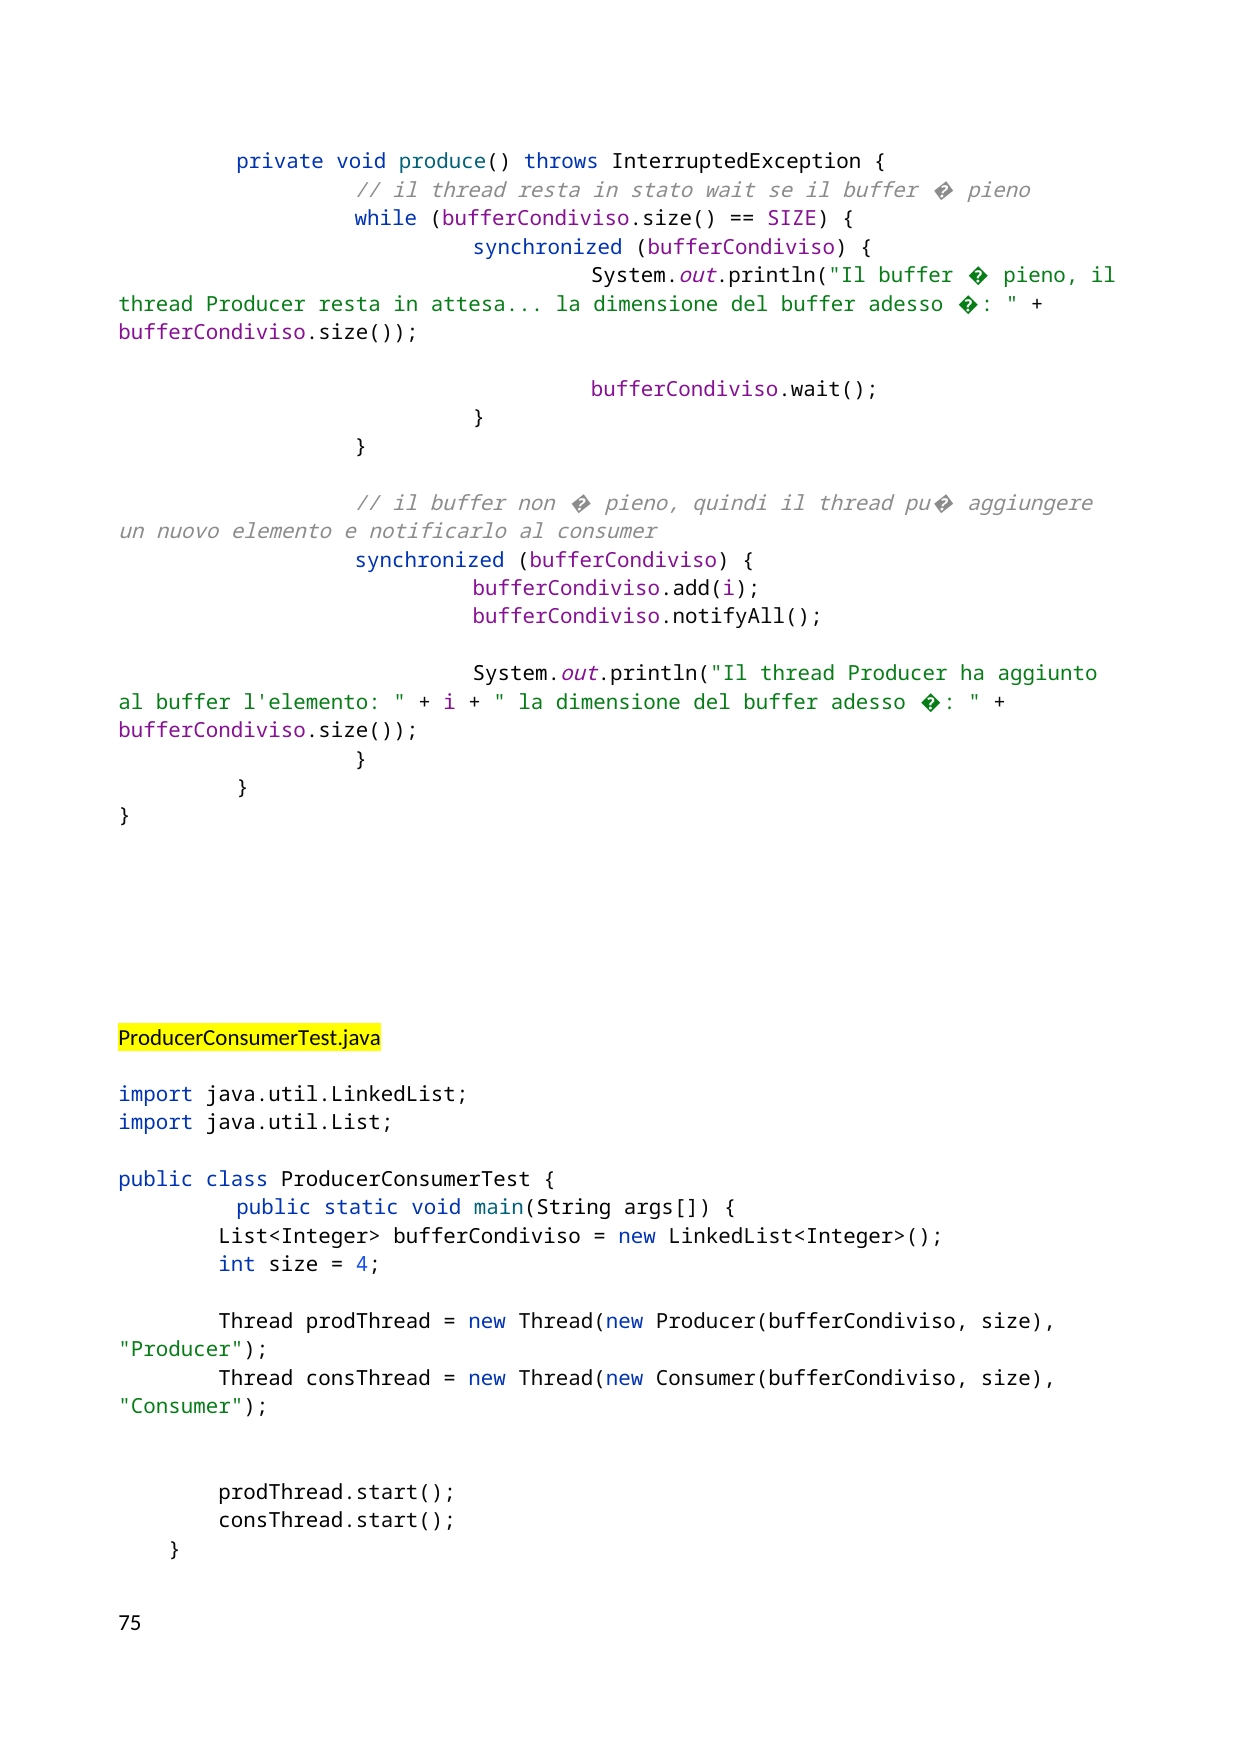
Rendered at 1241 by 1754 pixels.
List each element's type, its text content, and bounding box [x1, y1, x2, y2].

text ProducerConsumerTest.java [118, 1023, 1122, 1051]
text import java.util.LinkedList; import java.util.List; public class ProducerConsumerTest { public static void main(String args[]) { List<Integer> bufferCondiviso = new LinkedList<Integer>(); int size = 4; Thread prodThread = new Thread(new Producer(bufferCondiviso, size), "Producer"); Thread consThread = new Thread(new Consumer(bufferCondiviso, size), "Consumer"); prodThread.start(); consThread.start(); } [118, 1079, 1122, 1562]
text private void produce() throws InterruptedException { // il thread resta in stato wait se il buffer � pieno while (bufferCondiviso.size() == SIZE) { synchronized (bufferCondiviso) { System.out.println("Il buffer � pieno, il thread Producer resta in attesa... la dimensione del buffer adesso �: " + bufferCondiviso.size()); bufferCondiviso.wait(); } } // il buffer non � pieno, quindi il thread pu� aggiungere un nuovo elemento e notificarlo al consumer synchronized (bufferCondiviso) { bufferCondiviso.add(i); bufferCondiviso.notifyAll(); System.out.println("Il thread Producer ha aggiunto al buffer l'elemento: " + i + " la dimensione del buffer adesso �: " + bufferCondiviso.size()); } } } [118, 118, 1122, 829]
